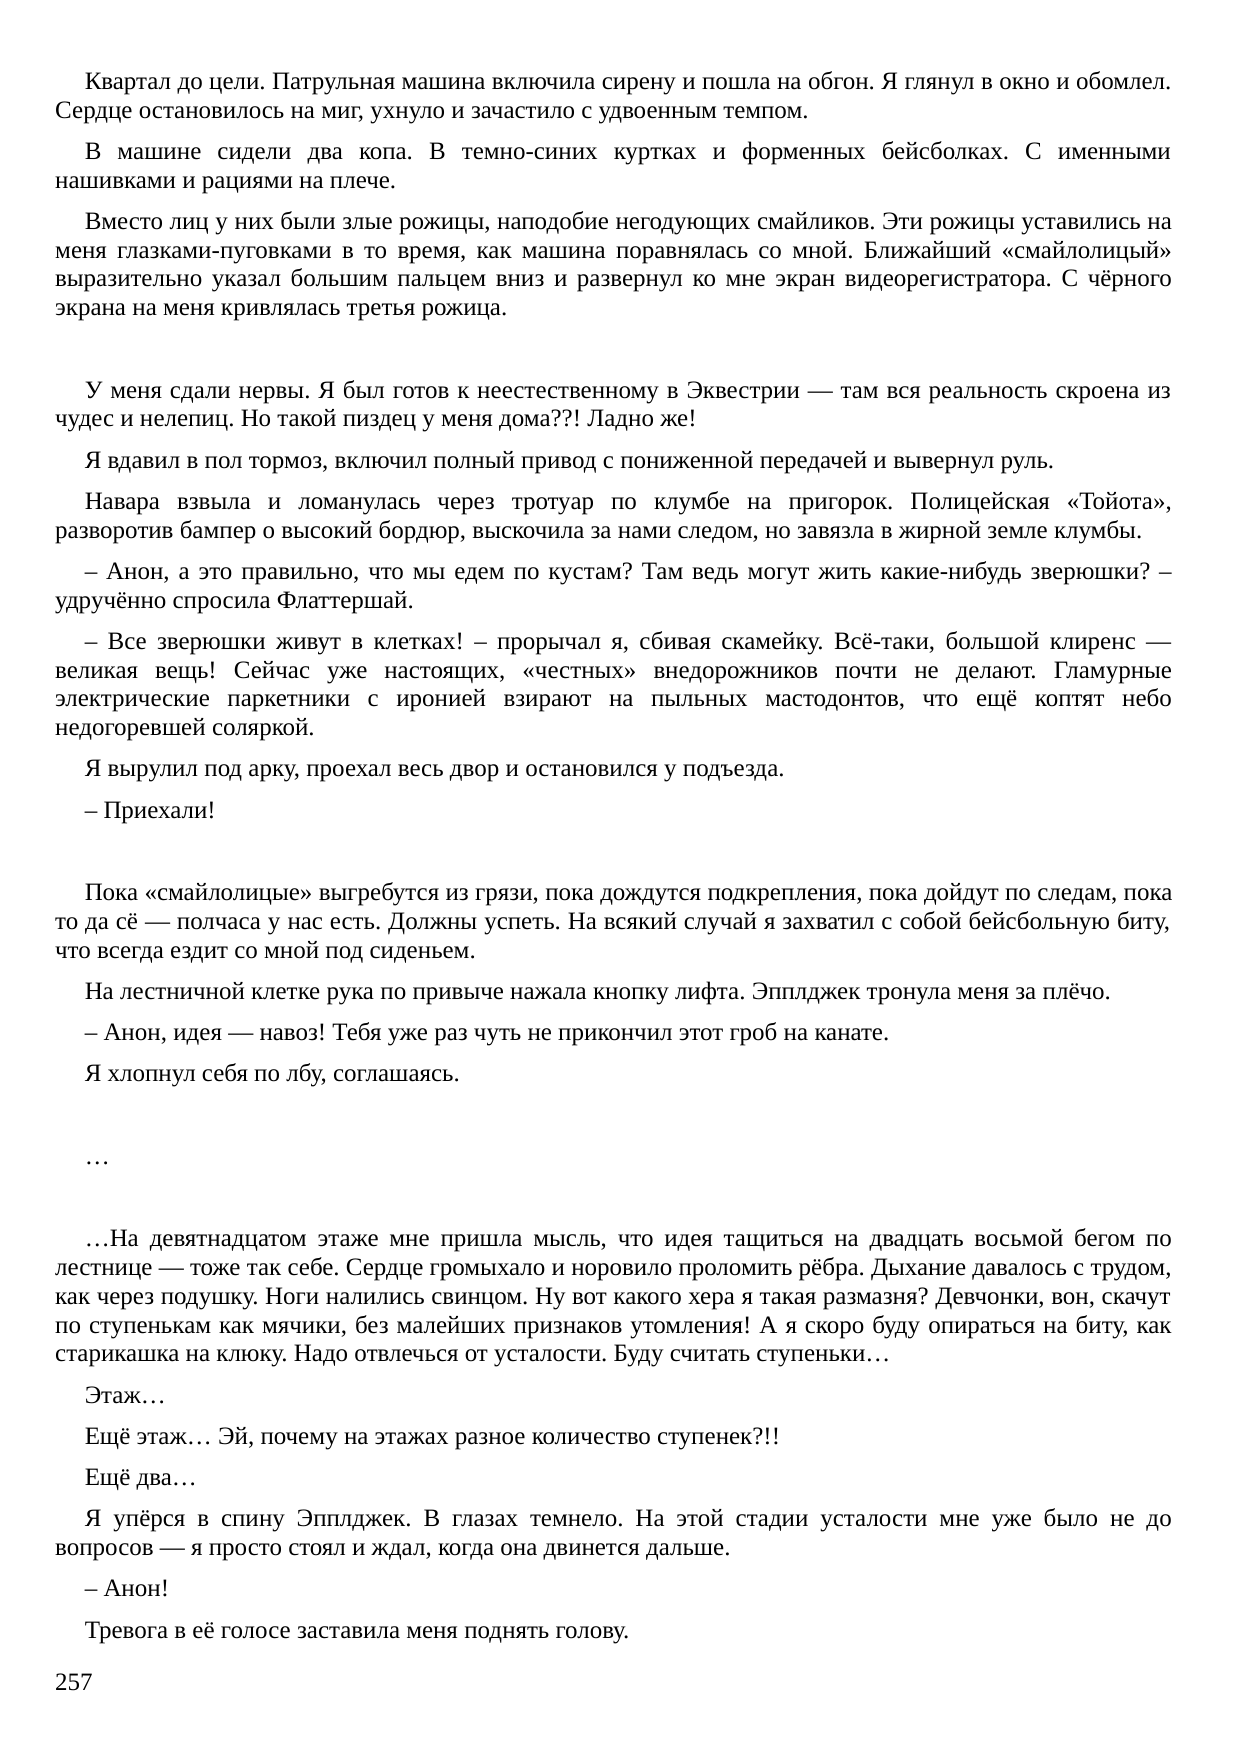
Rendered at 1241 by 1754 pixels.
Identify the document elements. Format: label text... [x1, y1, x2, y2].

text Я упёрся в спину Эпплджек. В глазах темнело. На этой стадии усталости мне уже было не до вопросов — я просто стоял и ждал, когда она двинется дальше. [55, 1503, 1173, 1561]
text Этаж… [55, 1380, 1173, 1408]
text – Все зверюшки живут в клетках! – прорычал я, сбивая скамейку. Всё-таки, большой клиренс — великая вещь! Сейчас уже настоящих, «честных» внедорожников почти не делают. Гламурные электрические паркетники с иронией взирают на пыльных мастодонтов, что ещё коптят небо недогоревшей соляркой. [55, 626, 1173, 741]
text – Приехали! [55, 795, 1173, 823]
text Пока «смайлолицые» выгребутся из грязи, пока дождутся подкрепления, пока дойдут по следам, пока то да сё — полчаса у нас есть. Должны успеть. На всякий случай я захватил с собой бейсбольную биту, что всегда ездит со мной под сиденьем. [55, 877, 1173, 963]
text – Анон, идея — навоз! Тебя уже раз чуть не прикончил этот гроб на канате. [55, 1017, 1173, 1046]
text У меня сдали нервы. Я был готов к неестественному в Эквестрии — там вся реальность скроена из чудес и нелепиц. Но такой пиздец у меня дома??! Ладно же! [55, 375, 1173, 432]
text Навара взвыла и ломанулась через тротуар по клумбе на пригорок. Полицейская «Тойота», разворотив бампер о высокий бордюр, выскочила за нами следом, но завязла в жирной земле клумбы. [55, 486, 1173, 543]
text Тревога в её голосе заставила меня поднять голову. [55, 1615, 1173, 1643]
text Я вдавил в пол тормоз, включил полный привод с пониженной передачей и вывернул руль. [55, 445, 1173, 473]
text Ещё два… [55, 1462, 1173, 1491]
text Квартал до цели. Патрульная машина включила сирену и пошла на обгон. Я глянул в окно и обомлел. Сердце остановилось на миг, ухнуло и зачастило с удвоенным темпом. [55, 66, 1173, 123]
text … [55, 1141, 1173, 1170]
text На лестничной клетке рука по привыче нажала кнопку лифта. Эпплджек тронула меня за плёчо. [55, 976, 1173, 1005]
text …На девятнадцатом этаже мне пришла мысль, что идея тащиться на двадцать восьмой бегом по лестнице — тоже так себе. Сердце громыхало и норовило проломить рёбра. Дыхание давалось с трудом, как через подушку. Ноги налились свинцом. Ну вот какого хера я такая размазня? Девчонки, вон, скачут по ступенькам как мячики, без малейших признаков утомления! А я скоро буду опираться на биту, как старикашка на клюку. Надо отвлечься от усталости. Буду считать ступеньки… [55, 1223, 1173, 1367]
text Ещё этаж… Эй, почему на этажах разное количество ступенек?!! [55, 1421, 1173, 1450]
text Я хлопнул себя по лбу, соглашаясь. [55, 1058, 1173, 1087]
text В машине сидели два копа. В темно-синих куртках и форменных бейсболках. С именными нашивками и рациями на плече. [55, 136, 1173, 193]
text – Анон! [55, 1573, 1173, 1602]
text Вместо лиц у них были злые рожицы, наподобие негодующих смайликов. Эти рожицы уставились на меня глазками-пуговками в то время, как машина поравнялась со мной. Ближайший «смайлолицый» выразительно указал большим пальцем вниз и развернул ко мне экран видеорегистратора. С чёрного экрана на меня кривлялась третья рожица. [55, 206, 1173, 321]
text Я вырулил под арку, проехал весь двор и остановился у подъезда. [55, 753, 1173, 782]
text – Анон, а это правильно, что мы едем по кустам? Там ведь могут жить какие-нибудь зверюшки? – удручённо спросила Флаттершай. [55, 556, 1173, 613]
